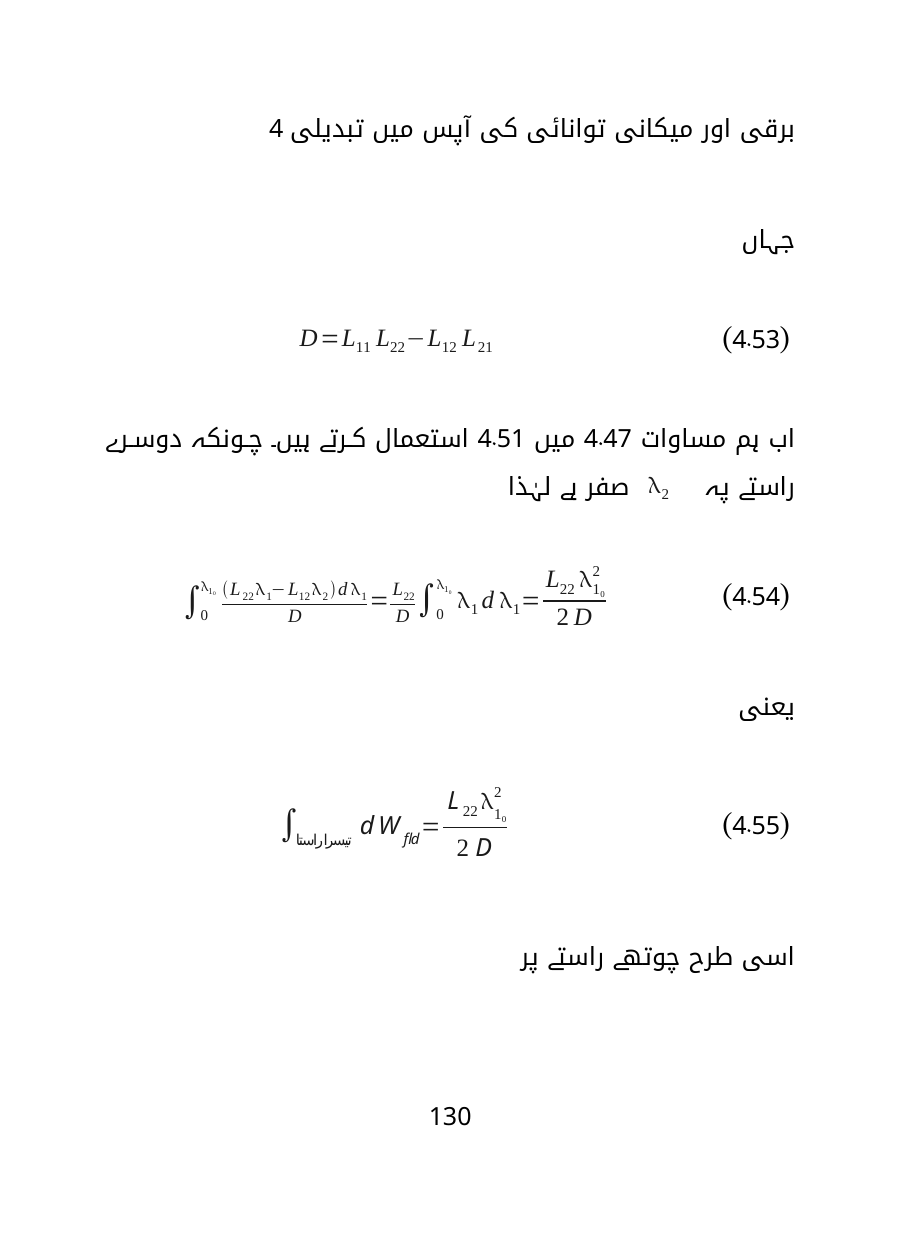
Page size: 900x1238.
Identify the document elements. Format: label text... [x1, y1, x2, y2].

table_header (4.55) [674, 778, 795, 887]
text اسی طرح چوتھے راستے پر [105, 933, 795, 981]
table_header [105, 778, 674, 887]
table_header (4.53) [676, 310, 795, 382]
text اب ہم مساوات 4.47 میں 4.51 استعمال کرتے ہیں۔ چونکہ دوسرے راستے پہ صفر ہے لہٰذا [105, 416, 795, 511]
table_header (4.54) [675, 557, 795, 649]
table_header [105, 557, 675, 649]
table_header [105, 310, 676, 382]
text یعنی [105, 683, 795, 731]
text جہاں [105, 216, 795, 264]
